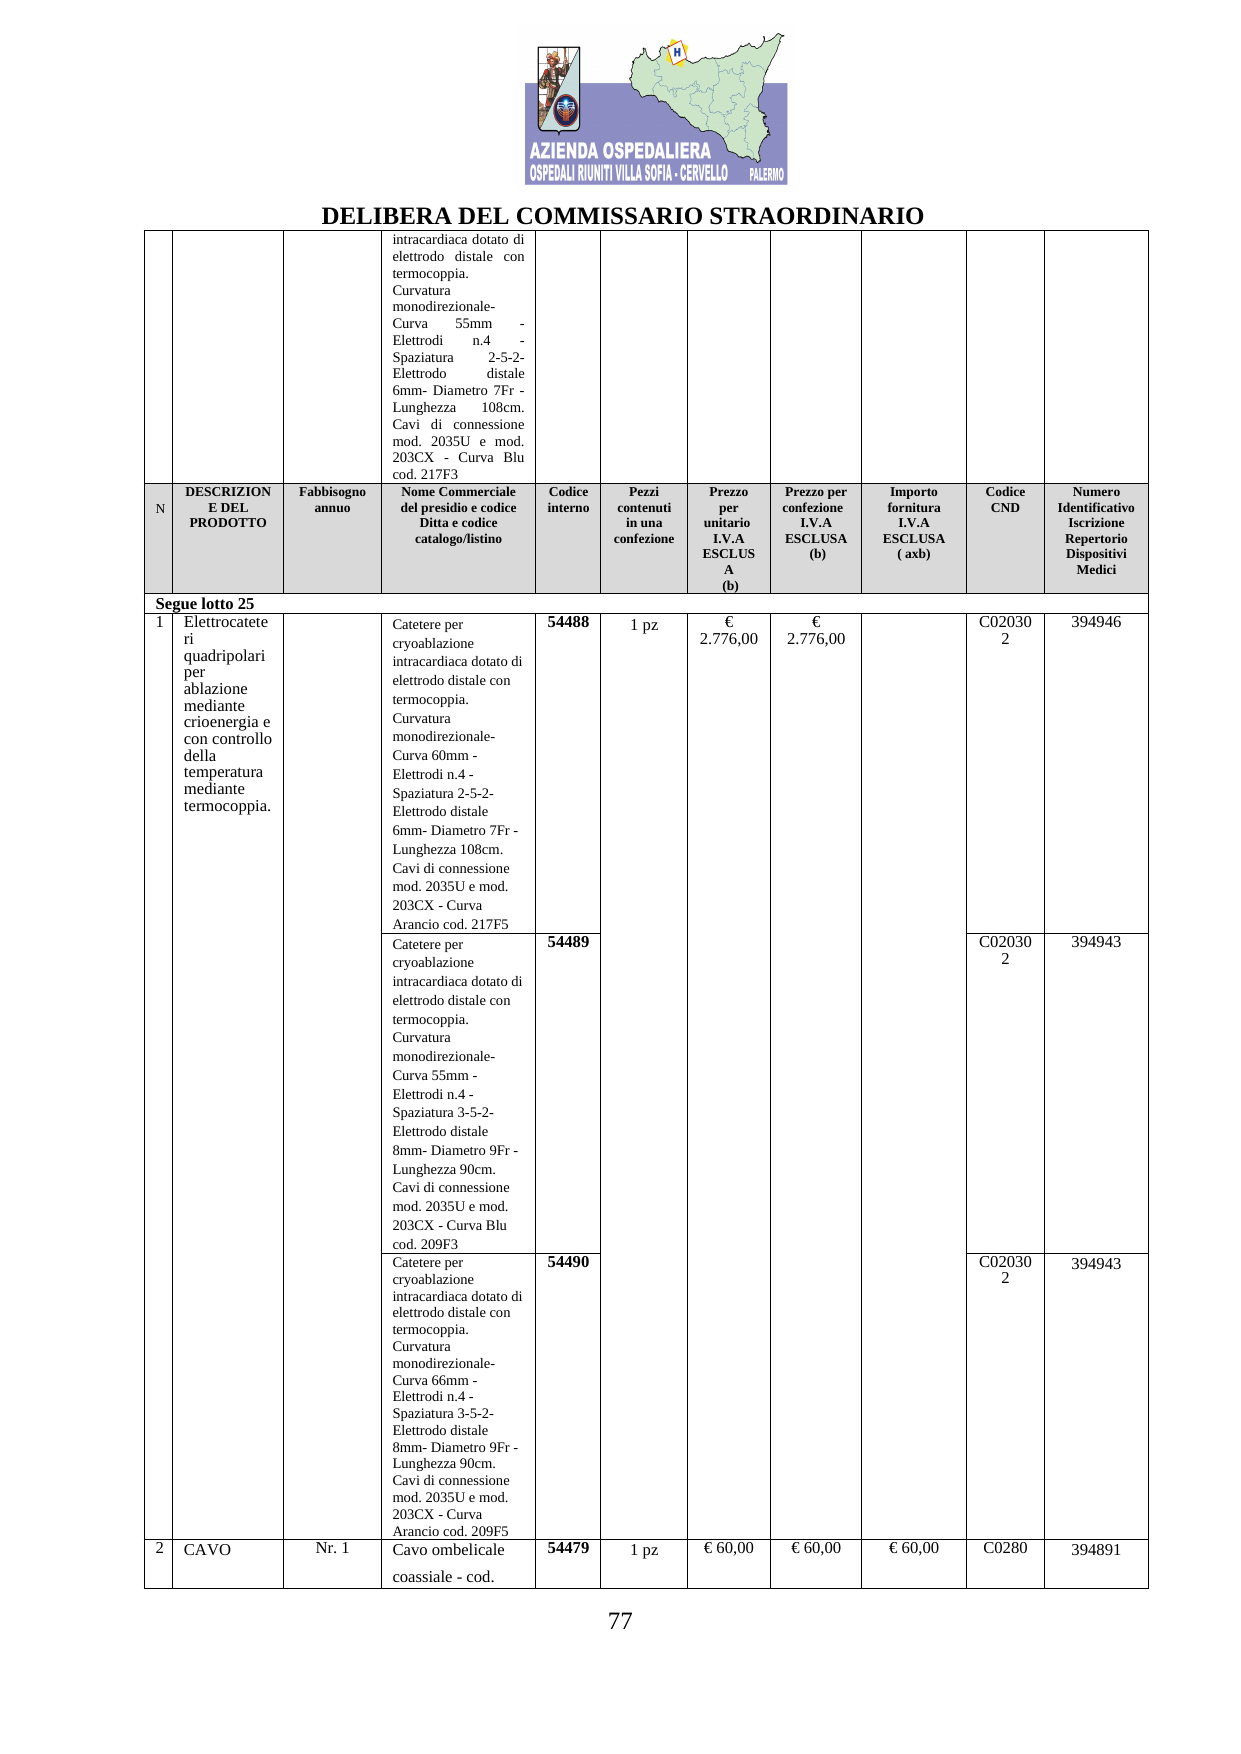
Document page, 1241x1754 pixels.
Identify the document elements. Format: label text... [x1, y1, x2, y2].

table_cell CAVO [173, 1540, 283, 1588]
table_cell [688, 231, 770, 483]
table_cell [284, 231, 381, 483]
table_cell € 60,00 [688, 1540, 770, 1588]
table_cell intracardiaca dotato di elettrodo distale con termocoppia. Curvatura monodirezionale- Curva 55mm - Elettrodi n.4 - Spaziatura 2-5-2- Elettrodo distale 6mm- Diametro 7Fr - Lunghezza 108cm. Cavi di connessione mod. 2035U e mod. 203CX - Curva Blu cod. 217F3 [382, 231, 535, 483]
table_cell 54489 [536, 934, 600, 1253]
table_cell Fabbisogno annuo [284, 484, 381, 593]
table_cell Elettrocateteri quadripolari per ablazione mediante crioenergia e con controllo della temperatura mediante termocoppia. [173, 614, 283, 1539]
table_cell 394891 [1045, 1540, 1148, 1588]
table_cell C0280 [967, 1540, 1044, 1588]
table_cell 54490 [536, 1254, 600, 1539]
table_cell Importo fornitura I.V.A ESCLUSA ( axb) [862, 484, 966, 593]
table_cell Catetere per cryoablazione intracardiaca dotato di elettrodo distale con termocoppia. Curvatura monodirezionale- Curva 60mm - Elettrodi n.4 - Spaziatura 2-5-2- Elettrodo distale 6mm- Diametro 7Fr - Lunghezza 108cm. Cavi di connessione mod. 2035U e mod. 203CX - Curva Arancio cod. 217F5 [382, 614, 535, 933]
table_cell [536, 231, 600, 483]
table_cell 1 pz [601, 1540, 687, 1588]
table_cell [284, 614, 381, 1539]
table_cell Numero Identificativo Iscrizione Repertorio Dispositivi Medici [1045, 484, 1148, 593]
table_cell € 2.776,00 [771, 614, 861, 1539]
table_cell 394946 [1045, 614, 1148, 933]
table_cell Codice interno [536, 484, 600, 593]
table_cell [771, 231, 861, 483]
table_cell Segue lotto 25 [145, 594, 1148, 613]
table_cell [145, 231, 172, 483]
table_cell 54479 [536, 1540, 600, 1588]
table_cell Nr. 1 [284, 1540, 381, 1588]
table_cell Prezzo per confezione I.V.A ESCLUSA (b) [771, 484, 861, 593]
table_cell Codice CND [967, 484, 1044, 593]
table_cell 54488 [536, 614, 600, 933]
table_cell 394943 [1045, 1254, 1148, 1539]
table_cell Cavo ombelicale coassiale - cod. [382, 1540, 535, 1588]
table_cell Pezzi contenuti in una confezione [601, 484, 687, 593]
table_cell € 60,00 [771, 1540, 861, 1588]
table_cell [862, 614, 966, 1539]
table_cell Nome Commerciale del presidio e codice Ditta e codice catalogo/listino [382, 484, 535, 593]
table_cell 394943 [1045, 934, 1148, 1253]
table_cell [601, 231, 687, 483]
table_cell C020302 [967, 934, 1044, 1253]
table_cell Catetere per cryoablazione intracardiaca dotato di elettrodo distale con termocoppia. Curvatura monodirezionale- Curva 66mm - Elettrodi n.4 - Spaziatura 3-5-2- Elettrodo distale 8mm- Diametro 9Fr - Lunghezza 90cm. Cavi di connessione mod. 2035U e mod. 203CX - Curva Arancio cod. 209F5 [382, 1254, 535, 1539]
table_cell Prezzo per unitario I.V.A ESCLUSA (b) [688, 484, 770, 593]
table_cell [862, 231, 966, 483]
table_cell € 60,00 [862, 1540, 966, 1588]
table_cell € 2.776,00 [688, 614, 770, 1539]
table_cell C020302 [967, 614, 1044, 933]
table_cell [1045, 231, 1148, 483]
table_cell DESCRIZIONE DEL PRODOTTO [173, 484, 283, 593]
table_cell 1 [145, 614, 172, 1539]
table_cell N [145, 484, 172, 593]
table_cell Catetere per cryoablazione intracardiaca dotato di elettrodo distale con termocoppia. Curvatura monodirezionale- Curva 55mm - Elettrodi n.4 - Spaziatura 3-5-2- Elettrodo distale 8mm- Diametro 9Fr - Lunghezza 90cm. Cavi di connessione mod. 2035U e mod. 203CX - Curva Blu cod. 209F3 [382, 934, 535, 1253]
table_cell 2 [145, 1540, 172, 1588]
table_cell [173, 231, 283, 483]
table_cell C020302 [967, 1254, 1044, 1539]
table_cell 1 pz [601, 614, 687, 1539]
table_cell [967, 231, 1044, 483]
